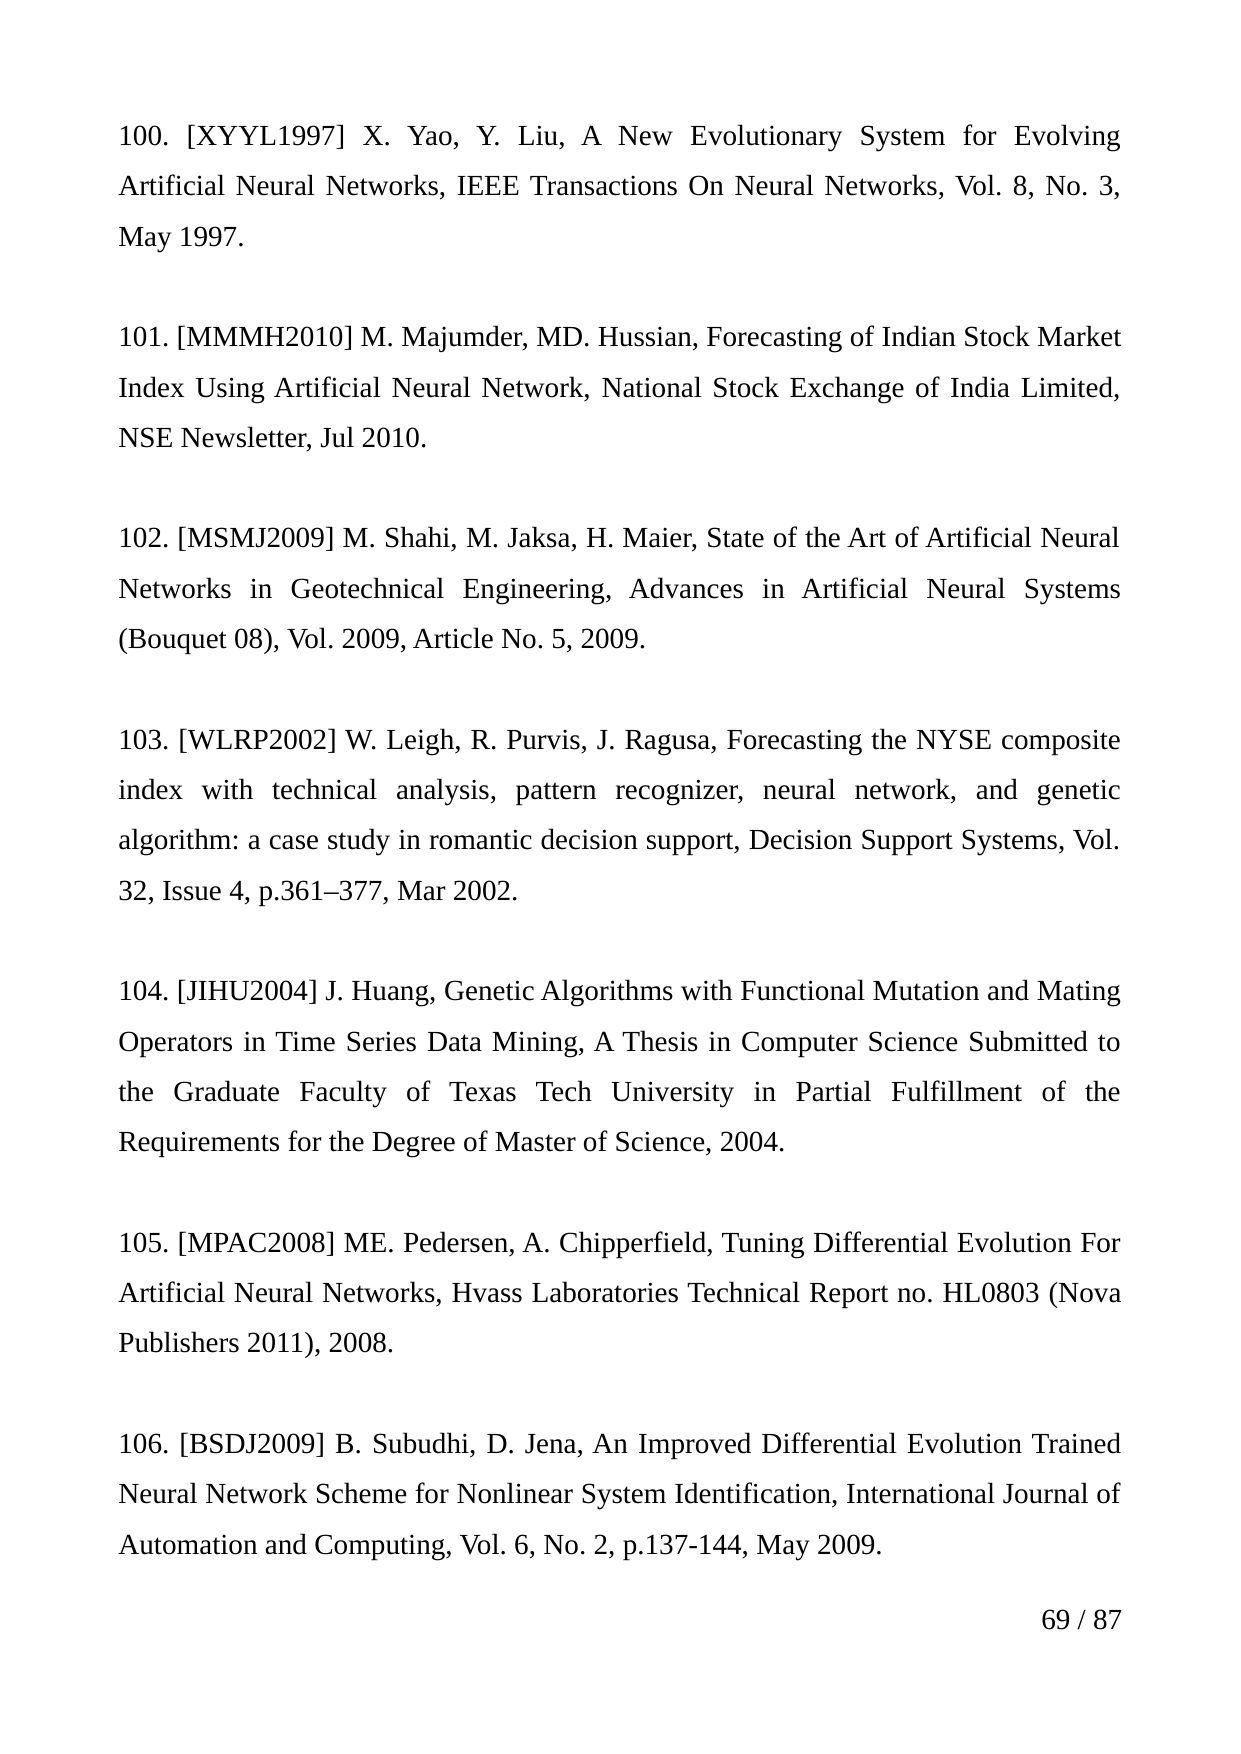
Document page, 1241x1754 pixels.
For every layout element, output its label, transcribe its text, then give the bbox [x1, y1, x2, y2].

text 101. [MMMH2010] M. Majumder, MD. Hussian, Forecasting of Indian Stock Market Index Using Artificial Neural Network, National Stock Exchange of India Limited, NSE Newsletter, Jul 2010. [118, 319, 1122, 453]
text 104. [JIHU2004] J. Huang, Genetic Algorithms with Functional Mutation and Mating Operators in Time Series Data Mining, A Thesis in Computer Science Submitted to the Graduate Faculty of Texas Tech University in Partial Fulfillment of the Requirements for the Degree of Master of Science, 2004. [118, 973, 1122, 1158]
text 103. [WLRP2002] W. Leigh, R. Purvis, J. Ragusa, Forecasting the NYSE composite index with technical analysis, pattern recognizer, neural network, and genetic algorithm: a case study in romantic decision support, Decision Support Systems, Vol. 32, Issue 4, p.361–377, Mar 2002. [118, 722, 1122, 906]
text 106. [BSDJ2009] B. Subudhi, D. Jena, An Improved Differential Evolution Trained Neural Network Scheme for Nonlinear System Identification, International Journal of Automation and Computing, Vol. 6, No. 2, p.137-144, May 2009. [118, 1426, 1122, 1560]
text 105. [MPAC2008] ME. Pedersen, A. Chipperfield, Tuning Differential Evolution For Artificial Neural Networks, Hvass Laboratories Technical Report no. HL0803 (Nova Publishers 2011), 2008. [118, 1225, 1122, 1359]
text 100. [XYYL1997] X. Yao, Y. Liu, A New Evolutionary System for Evolving Artificial Neural Networks, IEEE Transactions On Neural Networks, Vol. 8, No. 3, May 1997. [118, 118, 1122, 252]
text 102. [MSMJ2009] M. Shahi, M. Jaksa, H. Maier, State of the Art of Artificial Neural Networks in Geotechnical Engineering, Advances in Artificial Neural Systems (Bouquet 08), Vol. 2009, Article No. 5, 2009. [118, 521, 1122, 655]
